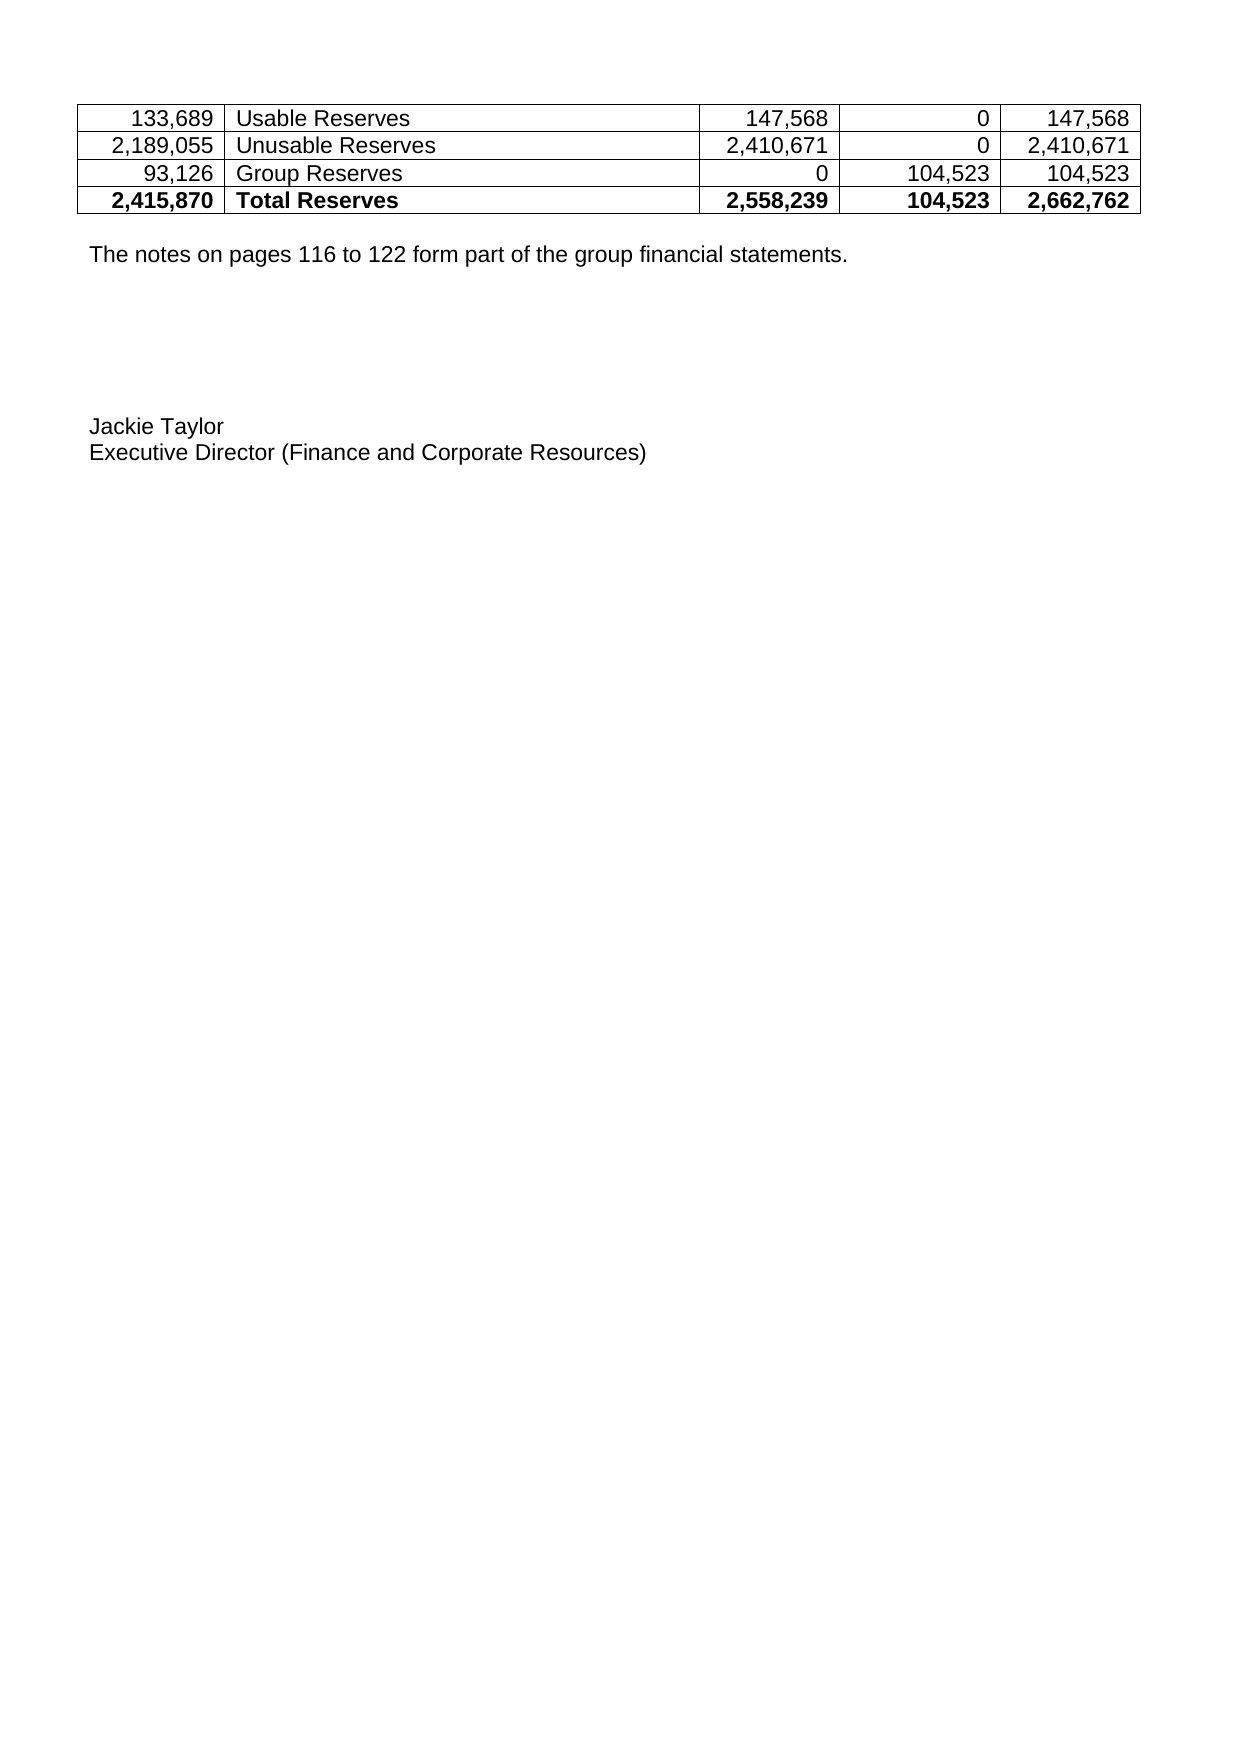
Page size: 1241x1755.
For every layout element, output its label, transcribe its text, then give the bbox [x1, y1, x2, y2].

table_cell 147,568 [700, 105, 839, 131]
table_cell 2,415,870 [78, 187, 224, 213]
table_cell 0 [840, 105, 1000, 131]
table_cell 2,558,239 [700, 187, 839, 213]
text The notes on pages 116 to 122 form part of the group financial statements. [89, 241, 1059, 267]
table_cell 93,126 [78, 160, 224, 186]
table_cell 147,568 [1001, 105, 1140, 131]
table_cell 0 [840, 132, 1000, 158]
table_cell Unusable Reserves [225, 132, 699, 158]
table_cell 2,410,671 [700, 132, 839, 158]
table_cell 2,662,762 [1001, 187, 1140, 213]
table_cell 104,523 [840, 187, 1000, 213]
table_cell Total Reserves [225, 187, 699, 213]
table_cell 0 [700, 160, 839, 186]
text Executive Director (Finance and Corporate Resources) [77, 439, 1074, 466]
table_cell 2,410,671 [1001, 132, 1140, 158]
table_cell 2,189,055 [78, 132, 224, 158]
table_cell Usable Reserves [225, 105, 699, 131]
text Jackie Taylor [77, 413, 1074, 439]
table_cell 104,523 [840, 160, 1000, 186]
table_cell 104,523 [1001, 160, 1140, 186]
table_cell 133,689 [78, 105, 224, 131]
table_cell Group Reserves [225, 160, 699, 186]
